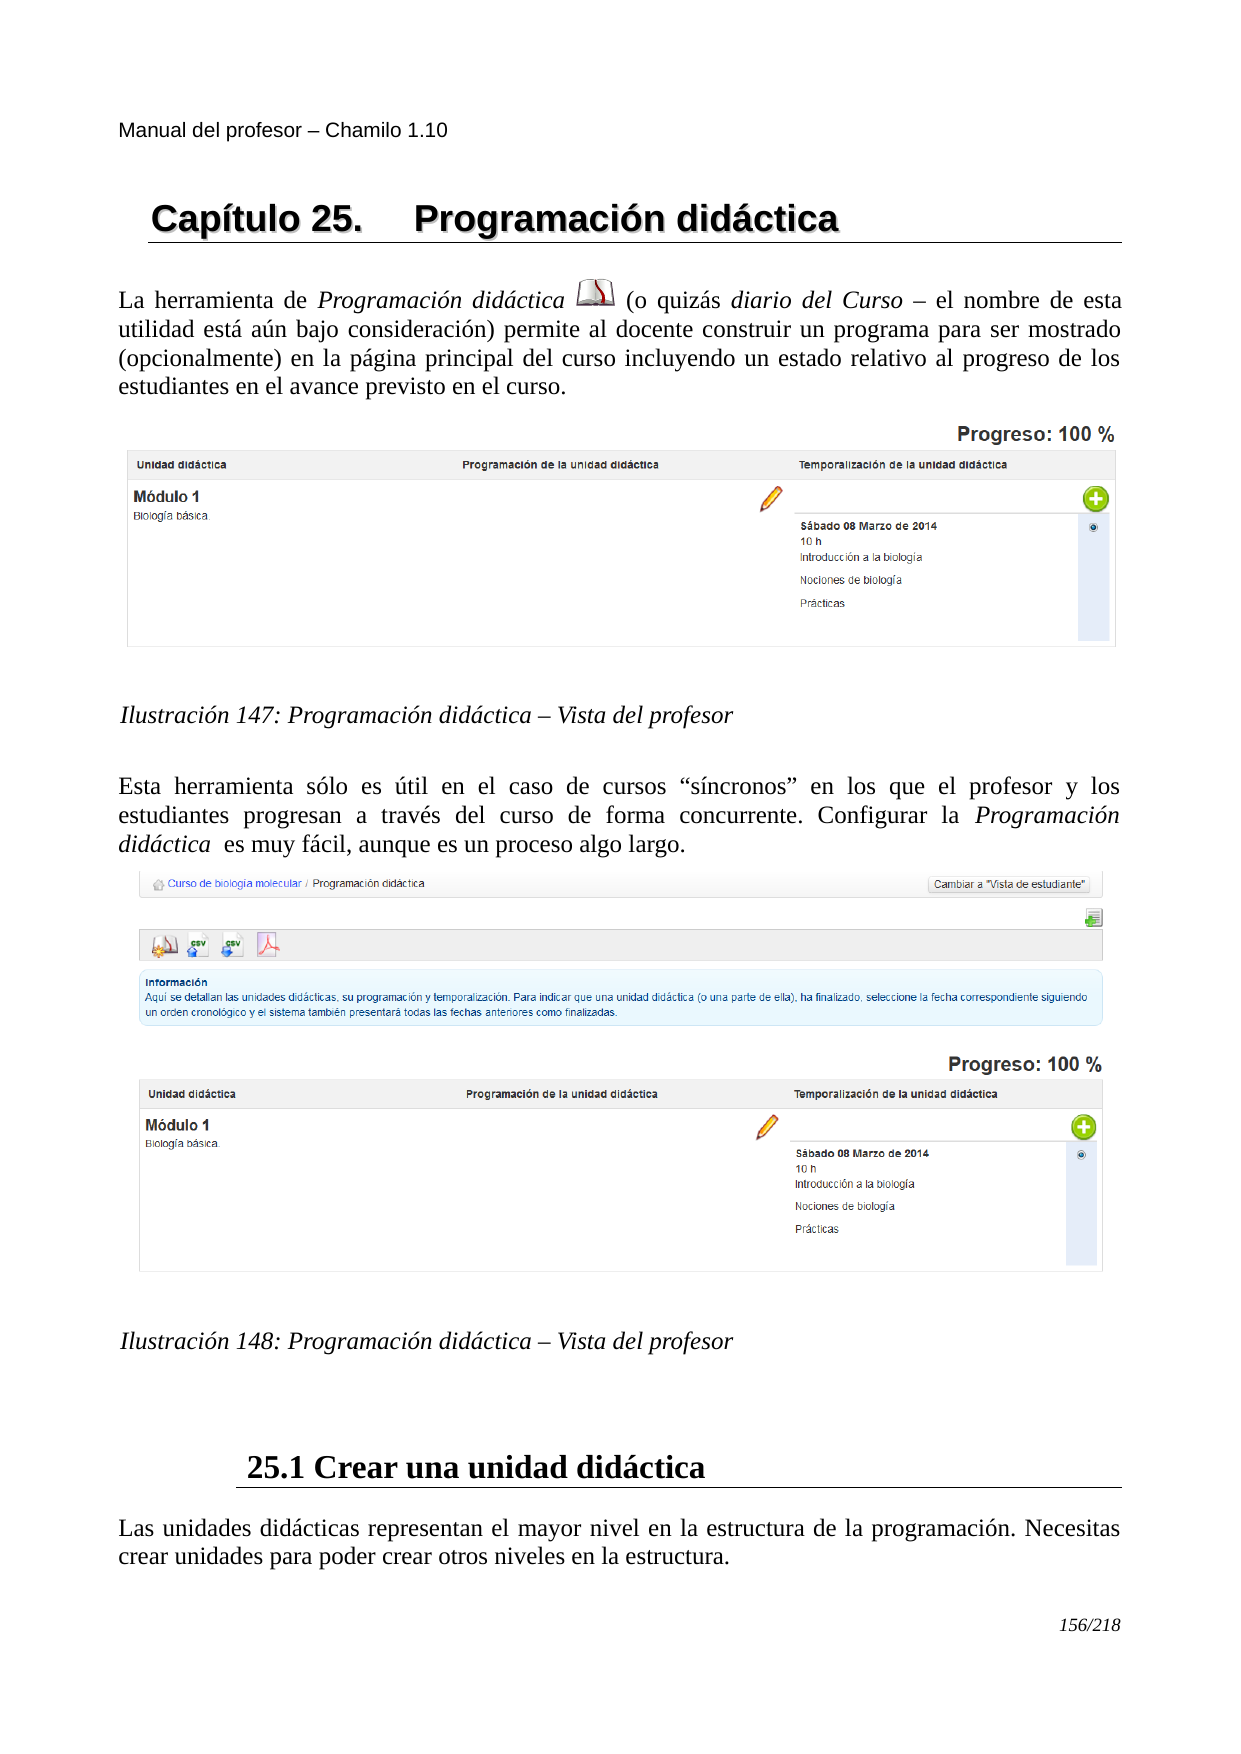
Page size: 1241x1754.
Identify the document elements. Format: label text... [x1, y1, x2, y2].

text Las unidades didácticas representan el mayor nivel en la estructura de la programación. Necesitas crear unidades para poder crear otros niveles en la estructura. [118, 1513, 1122, 1570]
picture [136, 871, 1105, 1272]
text Ilustración 147: Programación didáctica – Vista del profesor [120, 700, 1120, 729]
text Ilustración 148: Programación didáctica – Vista del profesor [120, 1326, 1120, 1354]
text La herramienta de Programación didáctica (o quizás diario del Curso – el nombre de esta utilidad está aún bajo consideración) permite al docente construir un programa para ser mostrado (opcionalmente) en la página principal del curso incluyendo un estado relativo al progreso de los estudiantes en el avance previsto en el curso. [118, 272, 1122, 400]
picture [120, 410, 1120, 647]
subtitle Crear una unidad didáctica [236, 1447, 1122, 1487]
text Esta herramienta sólo es útil en el caso de cursos “síncronos” en los que el profesor y los estudiantes progresan a través del curso de forma concurrente. Configurar la Programación didáctica es muy fácil, aunque es un proceso algo largo. [118, 771, 1122, 858]
subtitle Programación didáctica [148, 193, 1122, 242]
